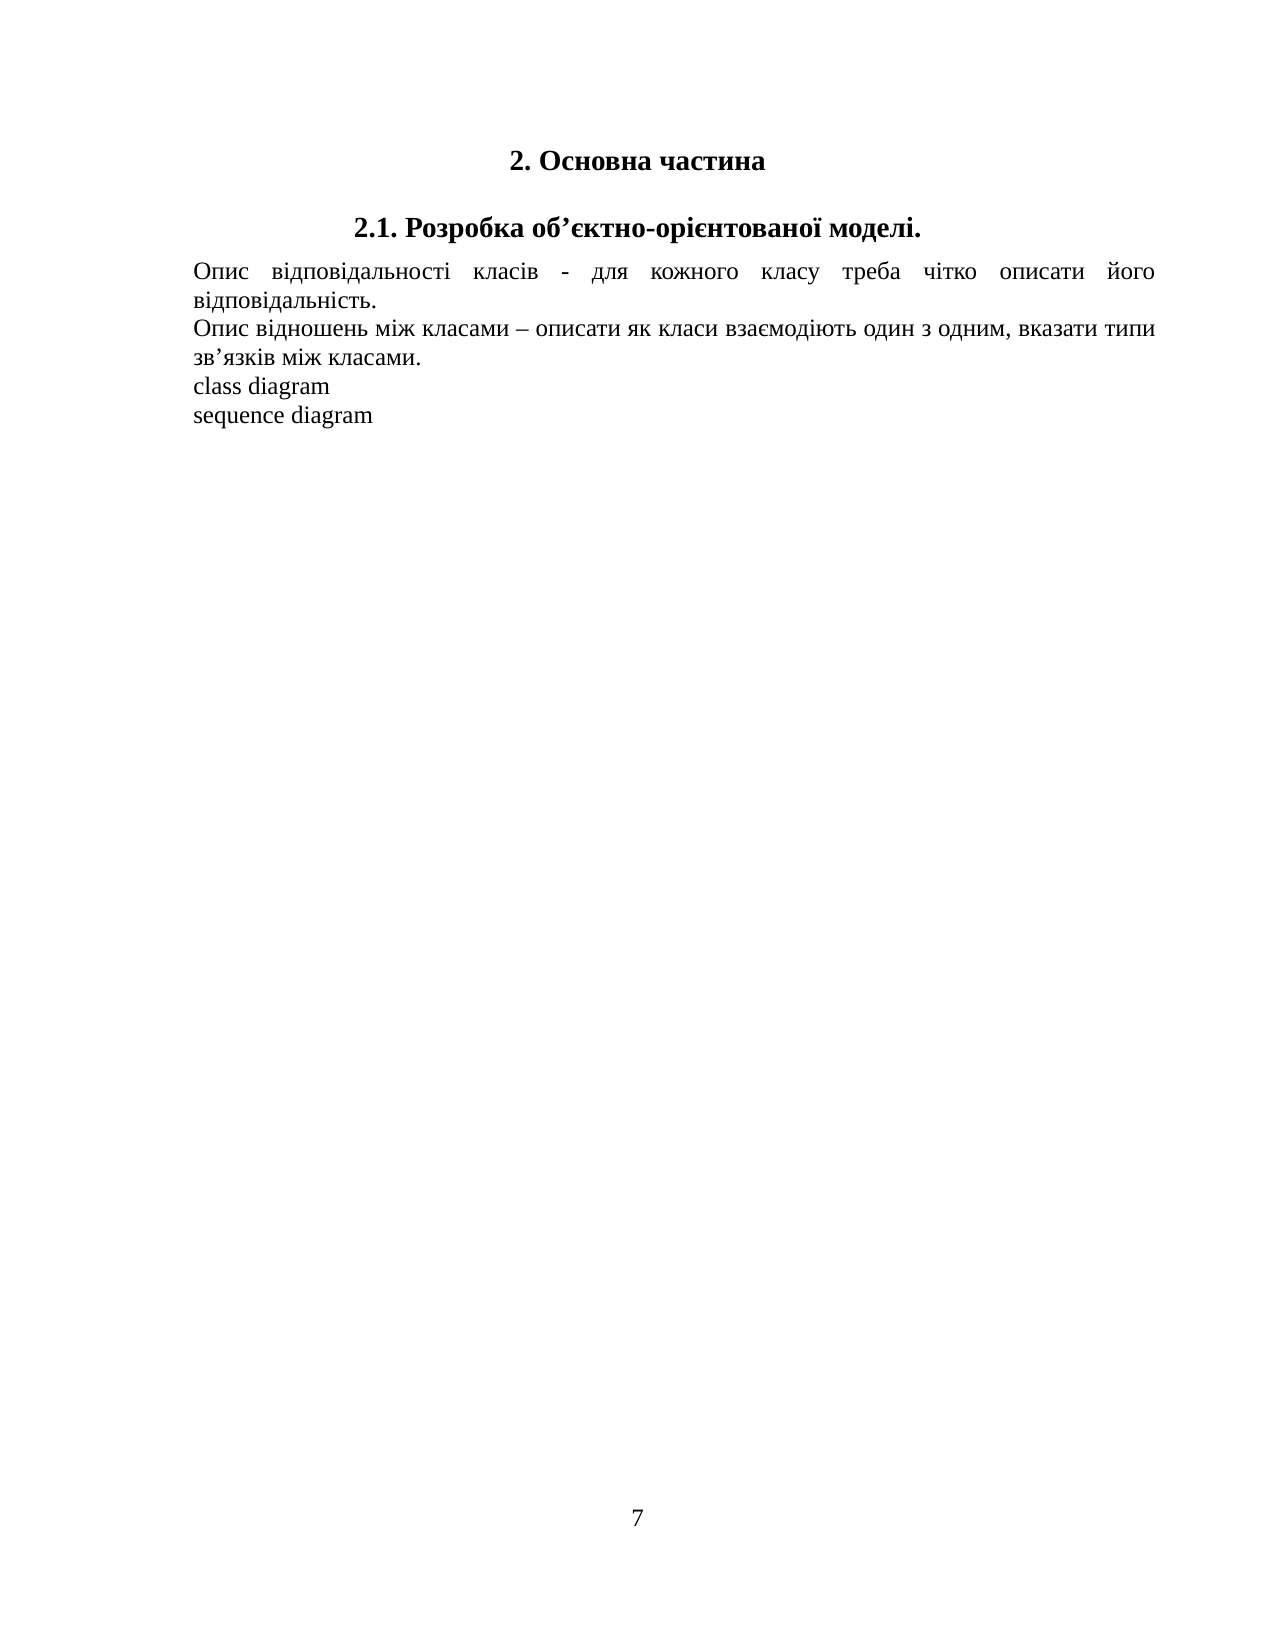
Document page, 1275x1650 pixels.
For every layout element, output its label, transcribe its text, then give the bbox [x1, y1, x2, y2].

list Опис відношень між класами – описати як класи взаємодіють один з одним, вказати типи зв’язків між класами. [156, 313, 1157, 371]
subtitle Основна частина [118, 143, 1157, 177]
list class diagram [156, 371, 1157, 400]
list Опис відповідальності класів - для кожного класу треба чітко описати його відповідальність. [156, 256, 1157, 313]
subtitle Розробка об’єктно-орієнтованої моделі. [118, 210, 1157, 243]
list sequence diagram [156, 400, 1157, 428]
